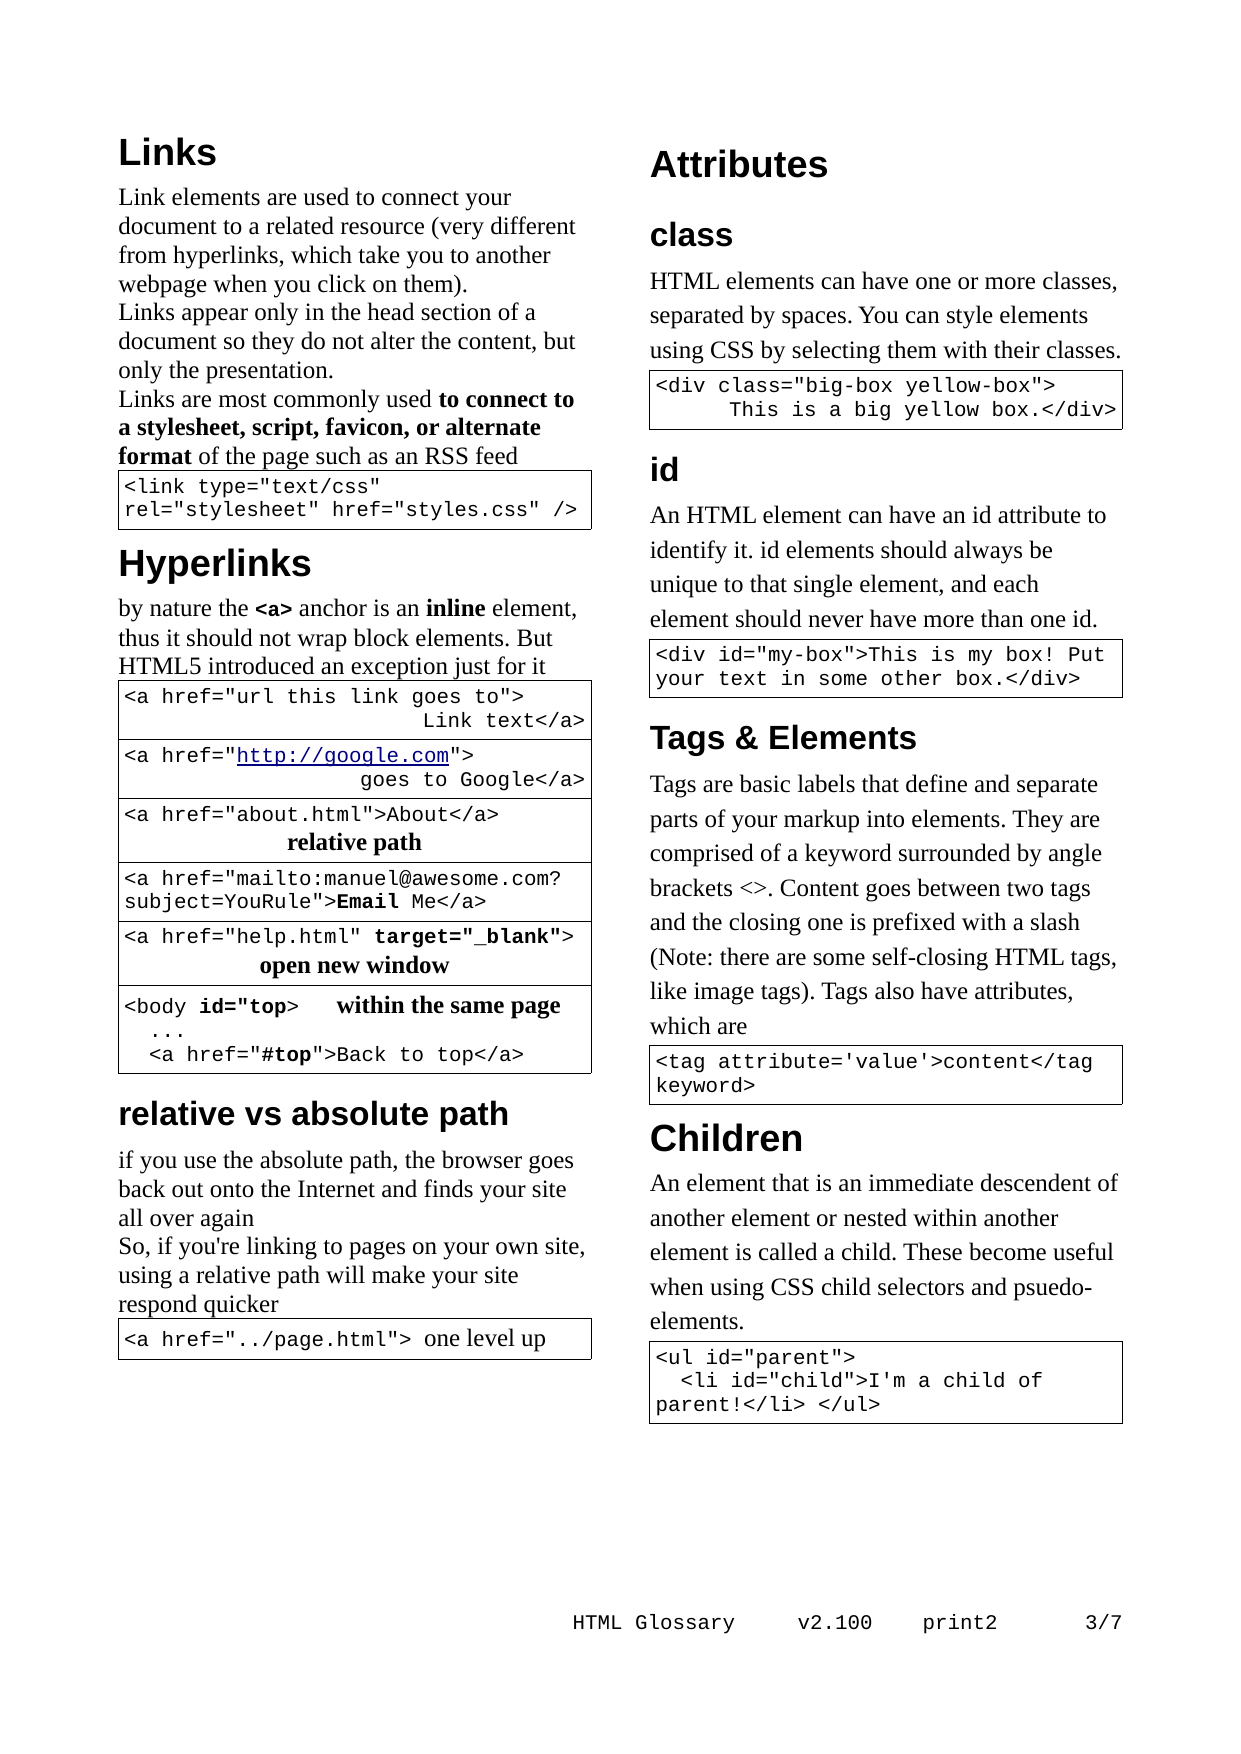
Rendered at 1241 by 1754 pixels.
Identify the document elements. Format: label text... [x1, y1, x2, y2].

table_header <ul id="parent"> <li id="child">I'm a child of parent!</li> </ul> [650, 1342, 1122, 1423]
subtitle relative vs absolute path [118, 1094, 591, 1133]
table_header <div id="my-box">This is my box! Put your text in some other box.</div> [650, 640, 1122, 697]
table_header <a href="../page.html"> one level up [119, 1319, 591, 1359]
text Links are most commonly used to connect to a stylesheet, script, favicon, or alternate format of the page such as an RSS feed [118, 384, 591, 470]
text An element that is an immediate descendent of another element or nested within another element is called a child. These become useful when using CSS child selectors and psuedo-elements. [649, 1168, 1122, 1335]
subtitle class [649, 215, 1122, 254]
text Tags are basic labels that define and separate parts of your markup into elements. They are comprised of a keyword surrounded by angle brackets <>. Content goes between two tags and the closing one is prefixed with a slash (Note: there are some self-closing HTML tags, like image tags). Tags also have attributes, which are [649, 769, 1122, 1039]
table_header <link type="text/css" rel="stylesheet" href="styles.css" /> [119, 471, 591, 529]
subtitle id [649, 449, 1122, 488]
text HTML elements can have one or more classes, separated by spaces. You can style elements using CSS by selecting them with their classes. [649, 266, 1122, 364]
table_cell <a href="mailto:manuel@awesome.com?subject=YouRule">Email Me</a> [119, 863, 591, 921]
subtitle Hyperlinks [118, 541, 591, 584]
text if you use the absolute path, the browser goes back out onto the Internet and finds your site all over again [118, 1145, 591, 1231]
table_cell <body id="top> within the same page ... <a href="#top">Back to top</a> [119, 986, 591, 1073]
table_cell <a href="about.html">About</a> relative path [119, 799, 591, 862]
text Links appear only in the head section of a document so they do not alter the content, but only the presentation. [118, 297, 591, 384]
subtitle Links [118, 130, 591, 173]
text An HTML element can have an id attribute to identify it. id elements should always be unique to that single element, and each element should never have more than one id. [649, 501, 1122, 633]
table_cell <a href="http://google.com"> goes to Google</a> [119, 740, 591, 798]
table_header <tag attribute='value'>content</tag keyword> [650, 1046, 1122, 1104]
text So, if you're linking to pages on your own site, using a relative path will make your site respond quicker [118, 1231, 591, 1318]
table_header <a href="url this link goes to"> Link text</a> [119, 681, 591, 739]
subtitle Attributes [649, 142, 1122, 185]
table_cell <a href="help.html" target="_blank"> open new window [119, 922, 591, 985]
text Link elements are used to connect your document to a related resource (very different from hyperlinks, which take you to another webpage when you click on them). [118, 182, 591, 297]
subtitle Tags & Elements [649, 718, 1122, 757]
table_header <div class="big-box yellow-box"> This is a big yellow box.</div> [650, 371, 1122, 428]
text by nature the <a> anchor is an inline element, thus it should not wrap block elements. But HTML5 introduced an exception just for it [118, 593, 591, 680]
subtitle Children [649, 1116, 1122, 1159]
